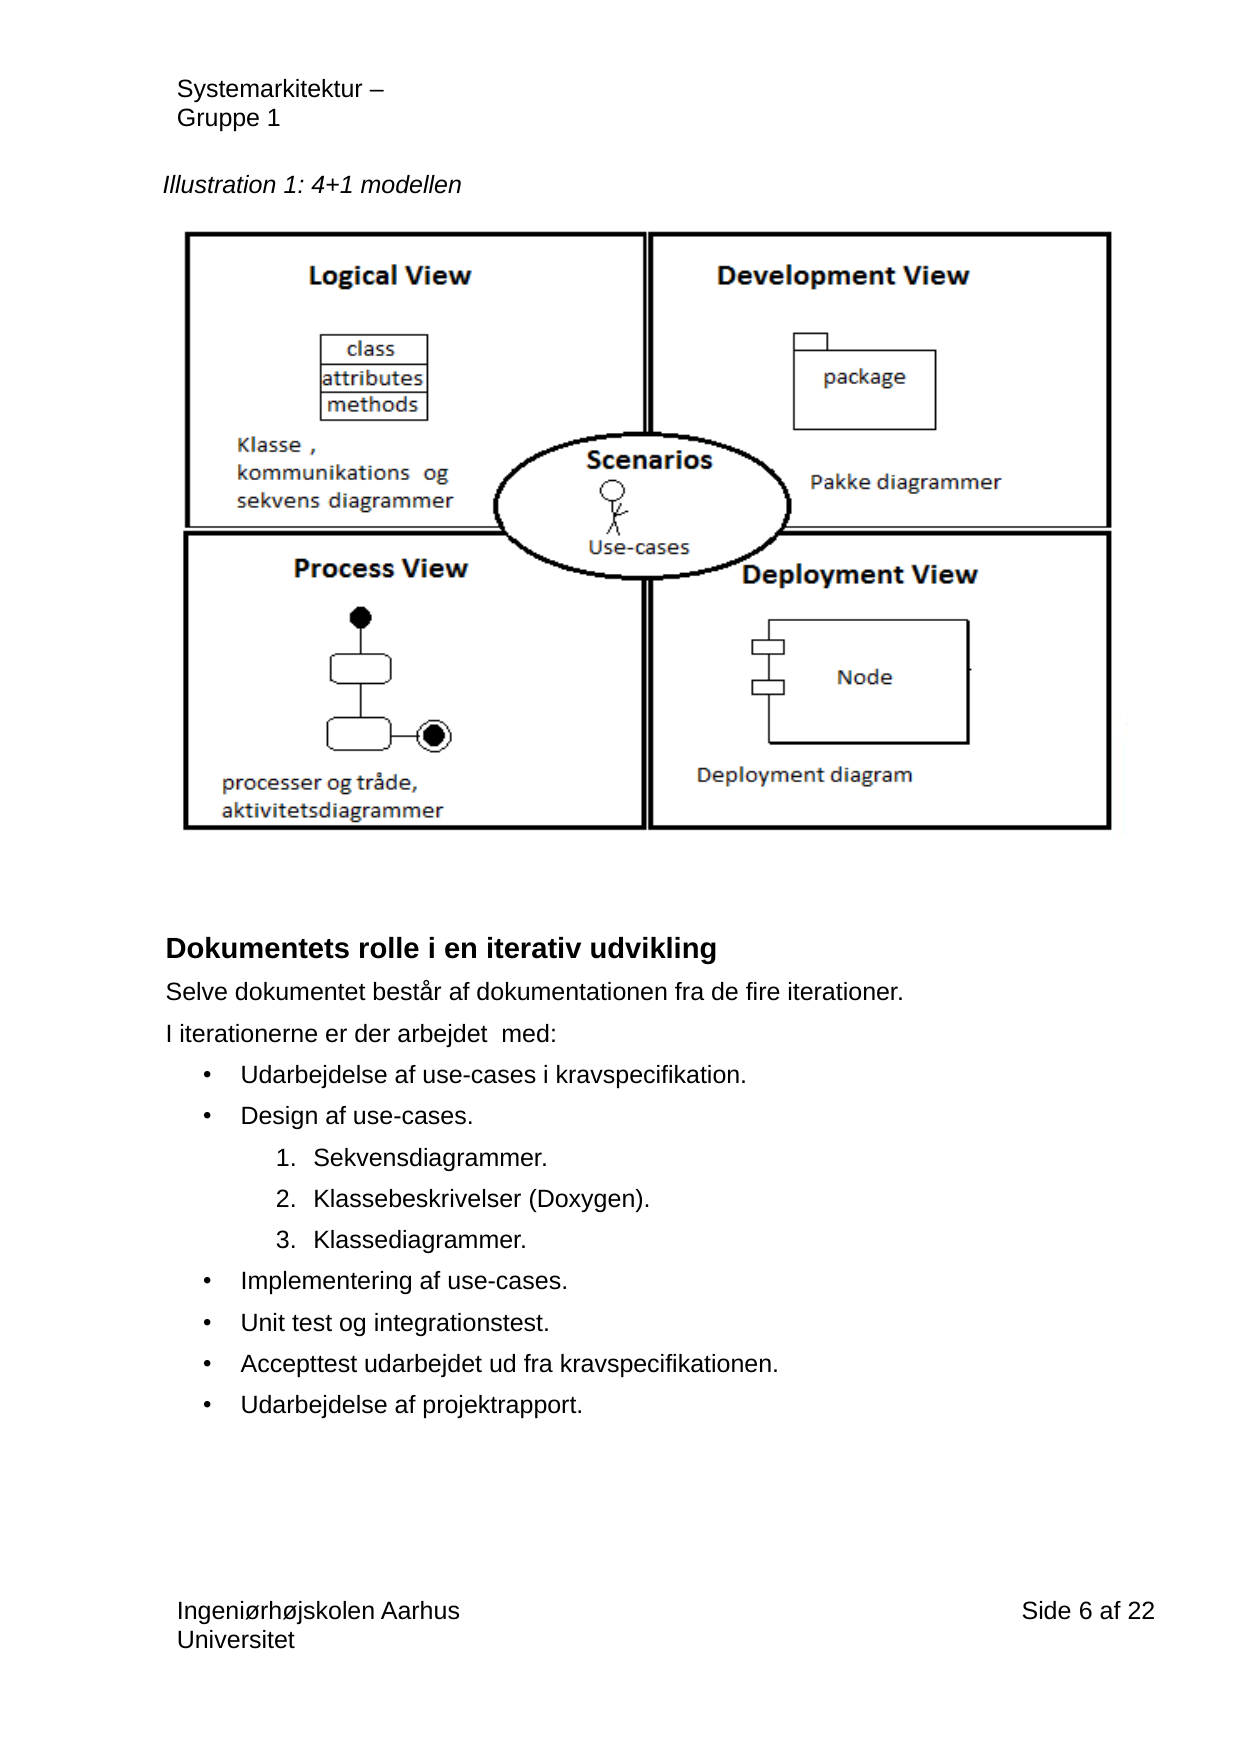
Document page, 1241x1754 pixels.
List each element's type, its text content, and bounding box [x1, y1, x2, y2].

text Selve dokumentet består af dokumentationen fra de fire iterationer. [165, 977, 1152, 1006]
list Unit test og integrationstest. [203, 1308, 1152, 1337]
text Illustration 1: 4+1 modellen [162, 170, 1154, 199]
list Design af use-cases. [203, 1101, 1152, 1130]
subtitle Dokumentets rolle i en iterativ udvikling [165, 931, 1152, 965]
list Udarbejdelse af projektrapport. [203, 1390, 1152, 1419]
list Klassediagrammer. [276, 1225, 1152, 1254]
list Accepttest udarbejdet ud fra kravspecifikationen. [203, 1349, 1152, 1378]
list Klassebeskrivelser (Doxygen). [276, 1184, 1152, 1213]
list Implementering af use-cases. [203, 1266, 1152, 1295]
list Udarbejdelse af use-cases i kravspecifikation. [203, 1060, 1152, 1089]
text I iterationerne er der arbejdet med: [165, 1019, 1152, 1047]
list Sekvensdiagrammer. [276, 1143, 1152, 1171]
